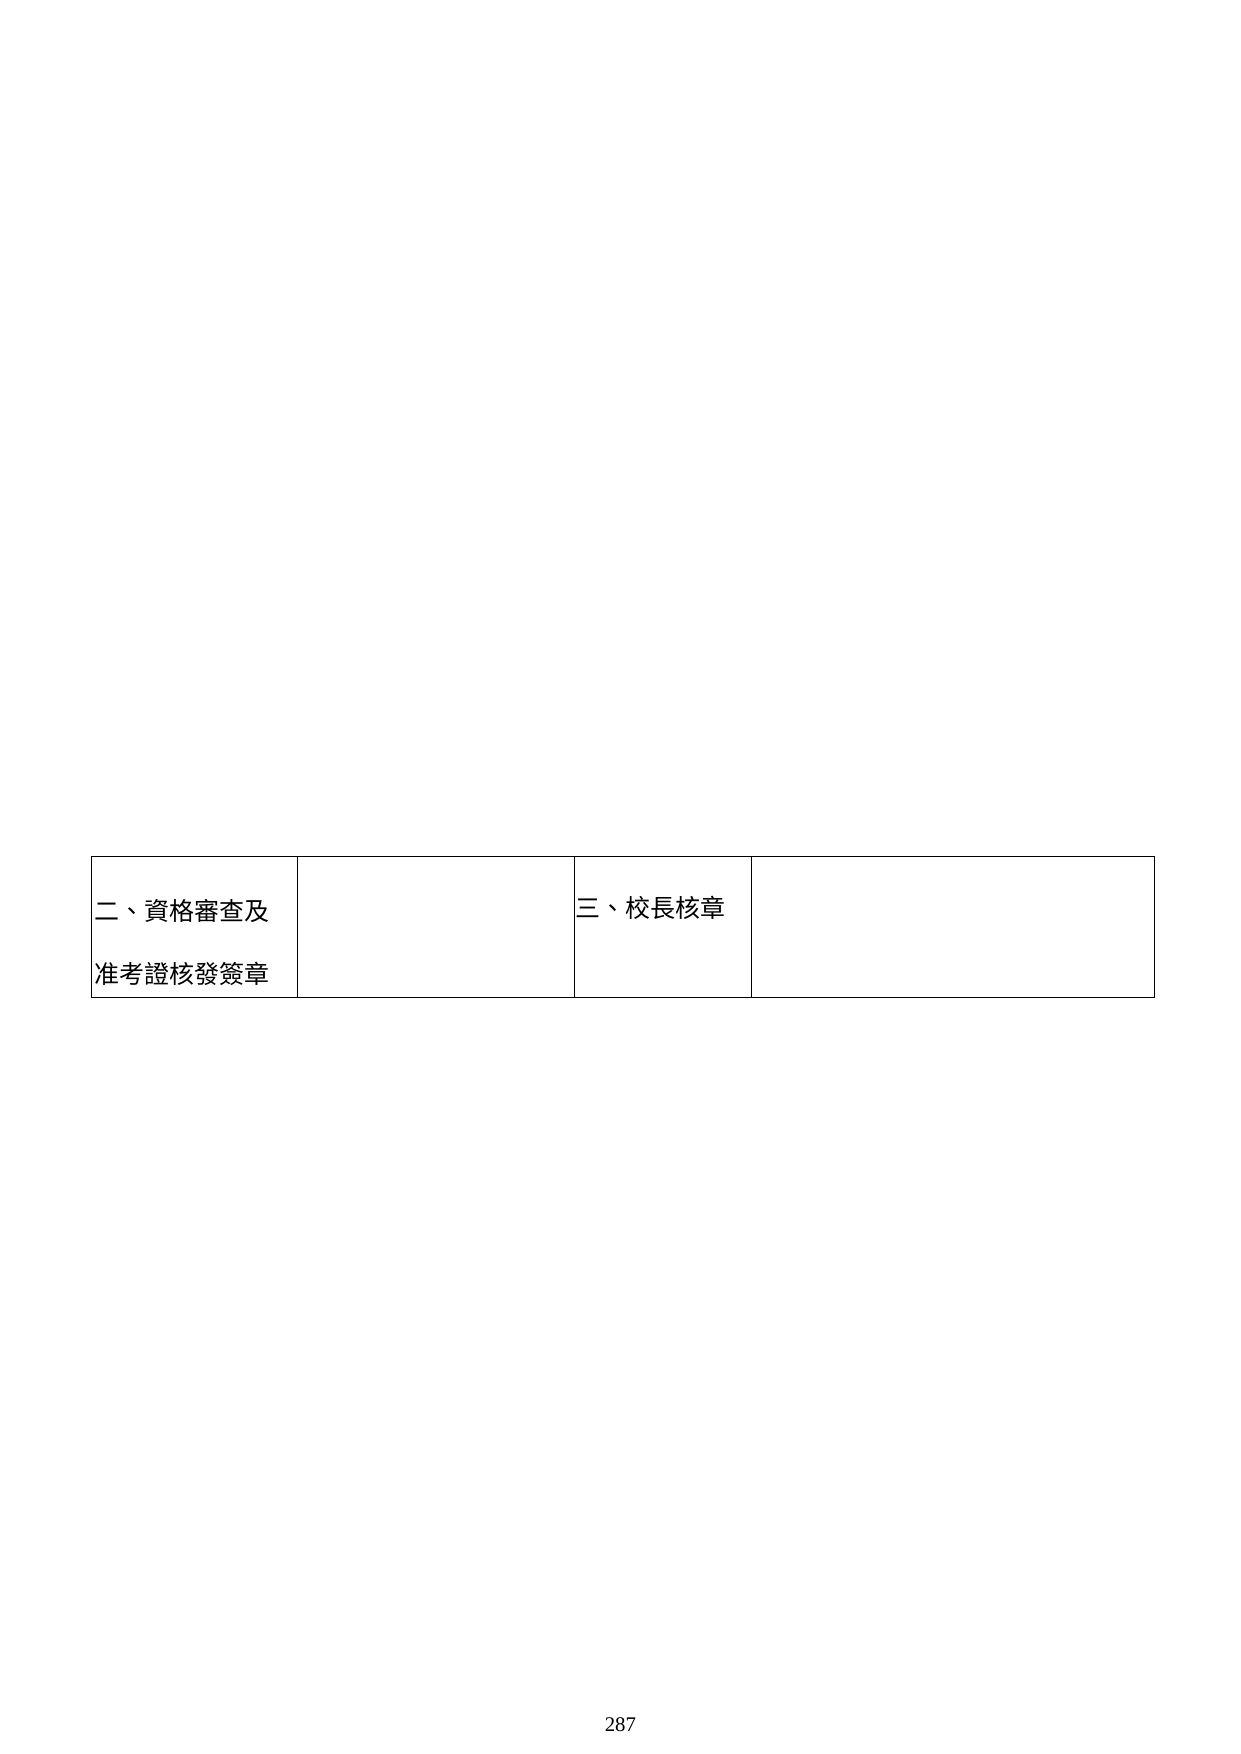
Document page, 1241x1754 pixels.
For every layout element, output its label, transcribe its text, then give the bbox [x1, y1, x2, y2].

table_cell [298, 857, 574, 997]
table_cell [752, 857, 1154, 997]
table_cell 二、資格審查及准考證核發簽章 [92, 857, 297, 997]
table_cell 三、校長核章 [575, 857, 751, 997]
